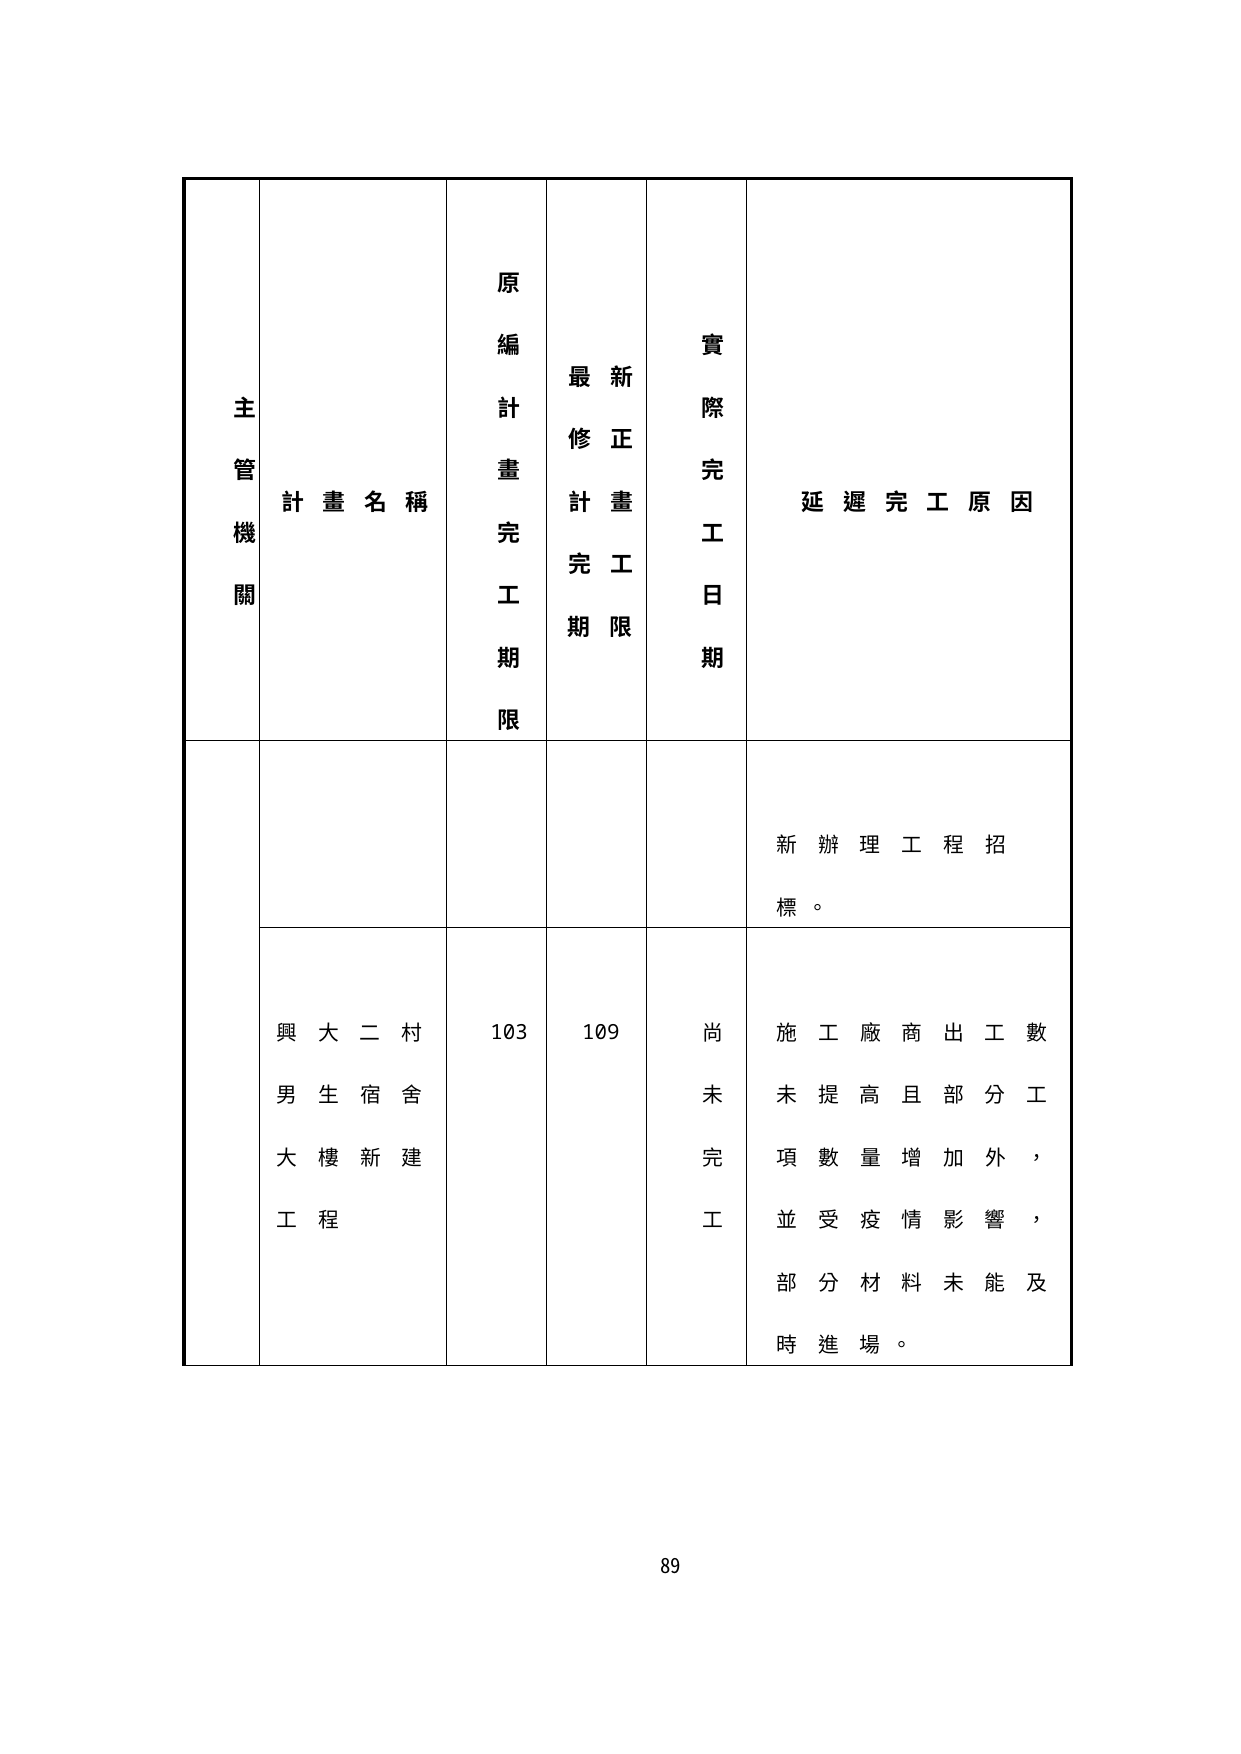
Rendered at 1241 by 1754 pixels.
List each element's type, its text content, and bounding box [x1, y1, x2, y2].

table_cell [186, 741, 259, 1365]
table_cell [447, 741, 546, 927]
table_header 實際完工日期 [647, 180, 746, 740]
table_cell 103 [447, 928, 546, 1365]
table_cell 興大二村男生宿舍大樓新建工程 [260, 928, 446, 1365]
table_cell [547, 741, 646, 927]
table_cell 新辦理工程招標。 [747, 741, 1070, 927]
table_header 最新修正計畫完工期限 [547, 180, 646, 740]
table_cell [260, 741, 446, 927]
table_cell 尚未完工 [647, 928, 746, 1365]
table_header 原編計畫完工期限 [447, 180, 546, 740]
table_header 延遲完工原因 [747, 180, 1070, 740]
table_cell 109 [547, 928, 646, 1365]
table_header 計畫名稱 [260, 180, 446, 740]
table_header 主管 機關 [186, 180, 259, 740]
table_cell [647, 741, 746, 927]
table_cell 施工廠商出工數未提高且部分工項數量增加外，並受疫情影響，部分材料未能及時進場。 [747, 928, 1070, 1365]
